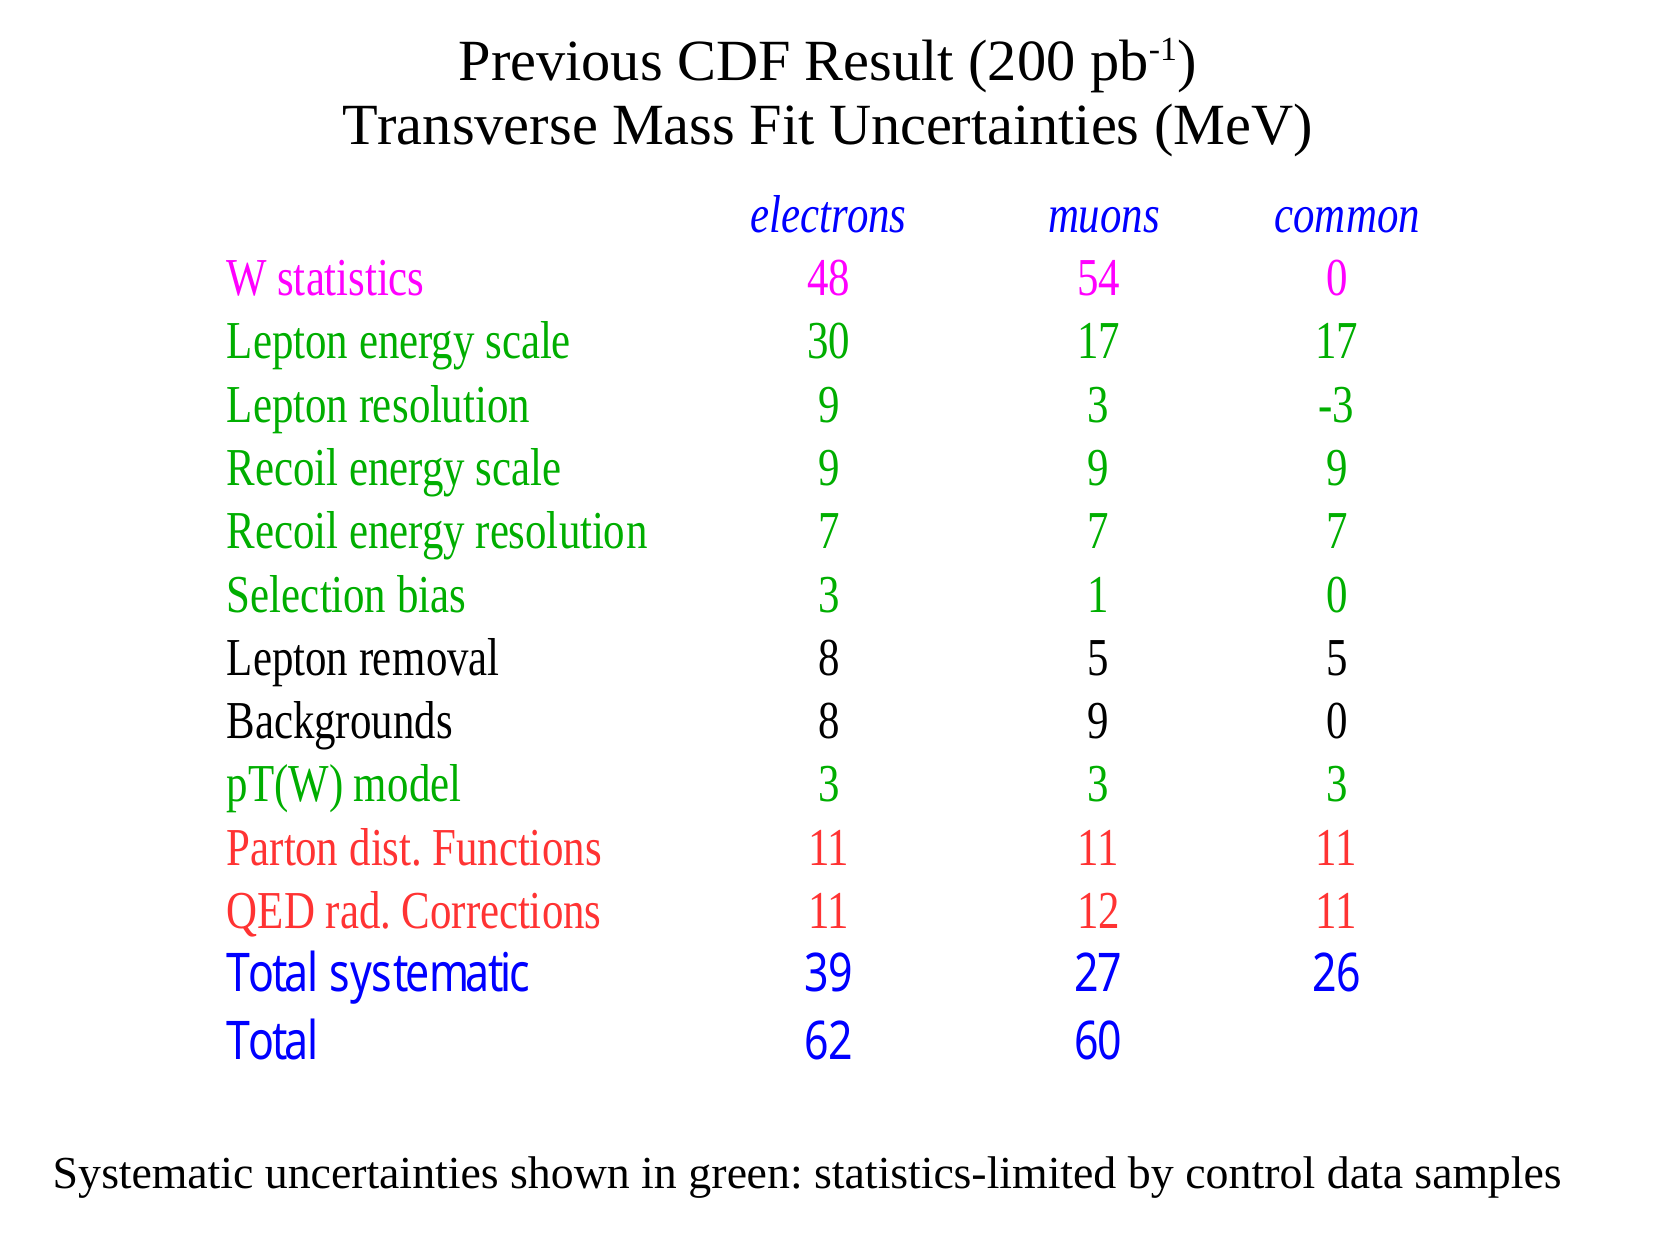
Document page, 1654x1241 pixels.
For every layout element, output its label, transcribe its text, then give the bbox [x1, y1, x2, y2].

title Previous CDF Result (200 pb-1) Transverse Mass Fit Uncertainties (MeV) [121, 7, 1534, 178]
chart [225, 183, 1457, 1076]
text_box Systematic uncertainties shown in green: statistics-limited by control data samples [52, 1147, 1581, 1204]
